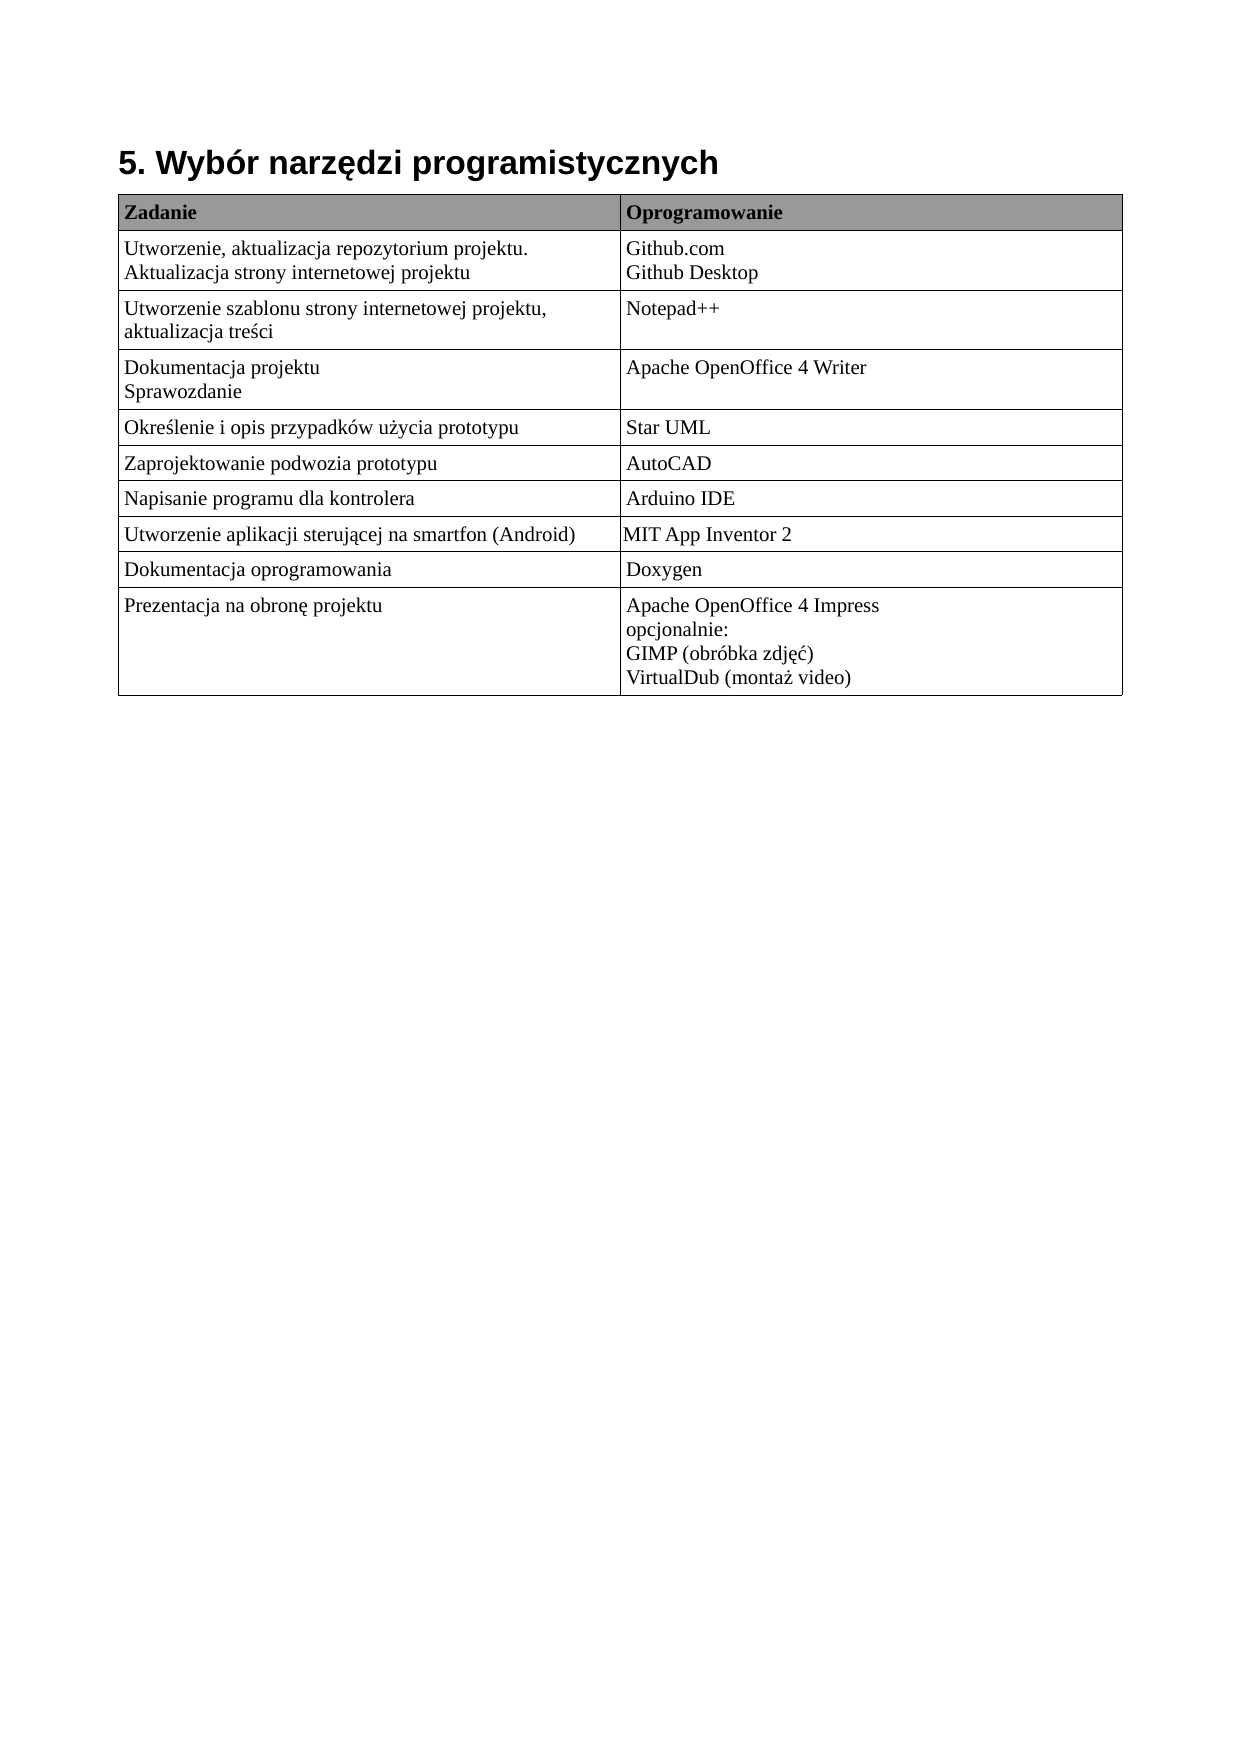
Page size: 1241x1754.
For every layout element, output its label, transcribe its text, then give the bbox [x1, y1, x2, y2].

table_cell Utworzenie, aktualizacja repozytorium projektu. Aktualizacja strony internetowej projektu [119, 231, 620, 289]
table_cell Doxygen [621, 552, 1122, 587]
table_header Zadanie [119, 195, 620, 230]
table_cell Utworzenie aplikacji sterującej na smartfon (Android) [119, 517, 620, 551]
table_cell AutoCAD [621, 446, 1122, 480]
table_cell Prezentacja na obronę projektu [119, 588, 620, 695]
table_cell Apache OpenOffice 4 Impress opcjonalnie: GIMP (obróbka zdjęć) VirtualDub (montaż video) [621, 588, 1122, 695]
table_cell Zaprojektowanie podwozia prototypu [119, 446, 620, 480]
table_cell Notepad++ [621, 291, 1122, 349]
table_cell Dokumentacja projektu Sprawozdanie [119, 350, 620, 409]
table_cell Github.com Github Desktop [621, 231, 1122, 289]
subtitle 5. Wybór narzędzi programistycznych [118, 143, 1122, 182]
table_cell Star UML [621, 410, 1122, 444]
table_header Oprogramowanie [621, 195, 1122, 230]
table_cell Określenie i opis przypadków użycia prototypu [119, 410, 620, 444]
table_cell Apache OpenOffice 4 Writer [621, 350, 1122, 409]
table_cell MIT App Inventor 2 [621, 517, 1122, 551]
table_cell Dokumentacja oprogramowania [119, 552, 620, 587]
table_cell Napisanie programu dla kontrolera [119, 481, 620, 516]
table_cell Arduino IDE [621, 481, 1122, 516]
table_cell Utworzenie szablonu strony internetowej projektu, aktualizacja treści [119, 291, 620, 349]
